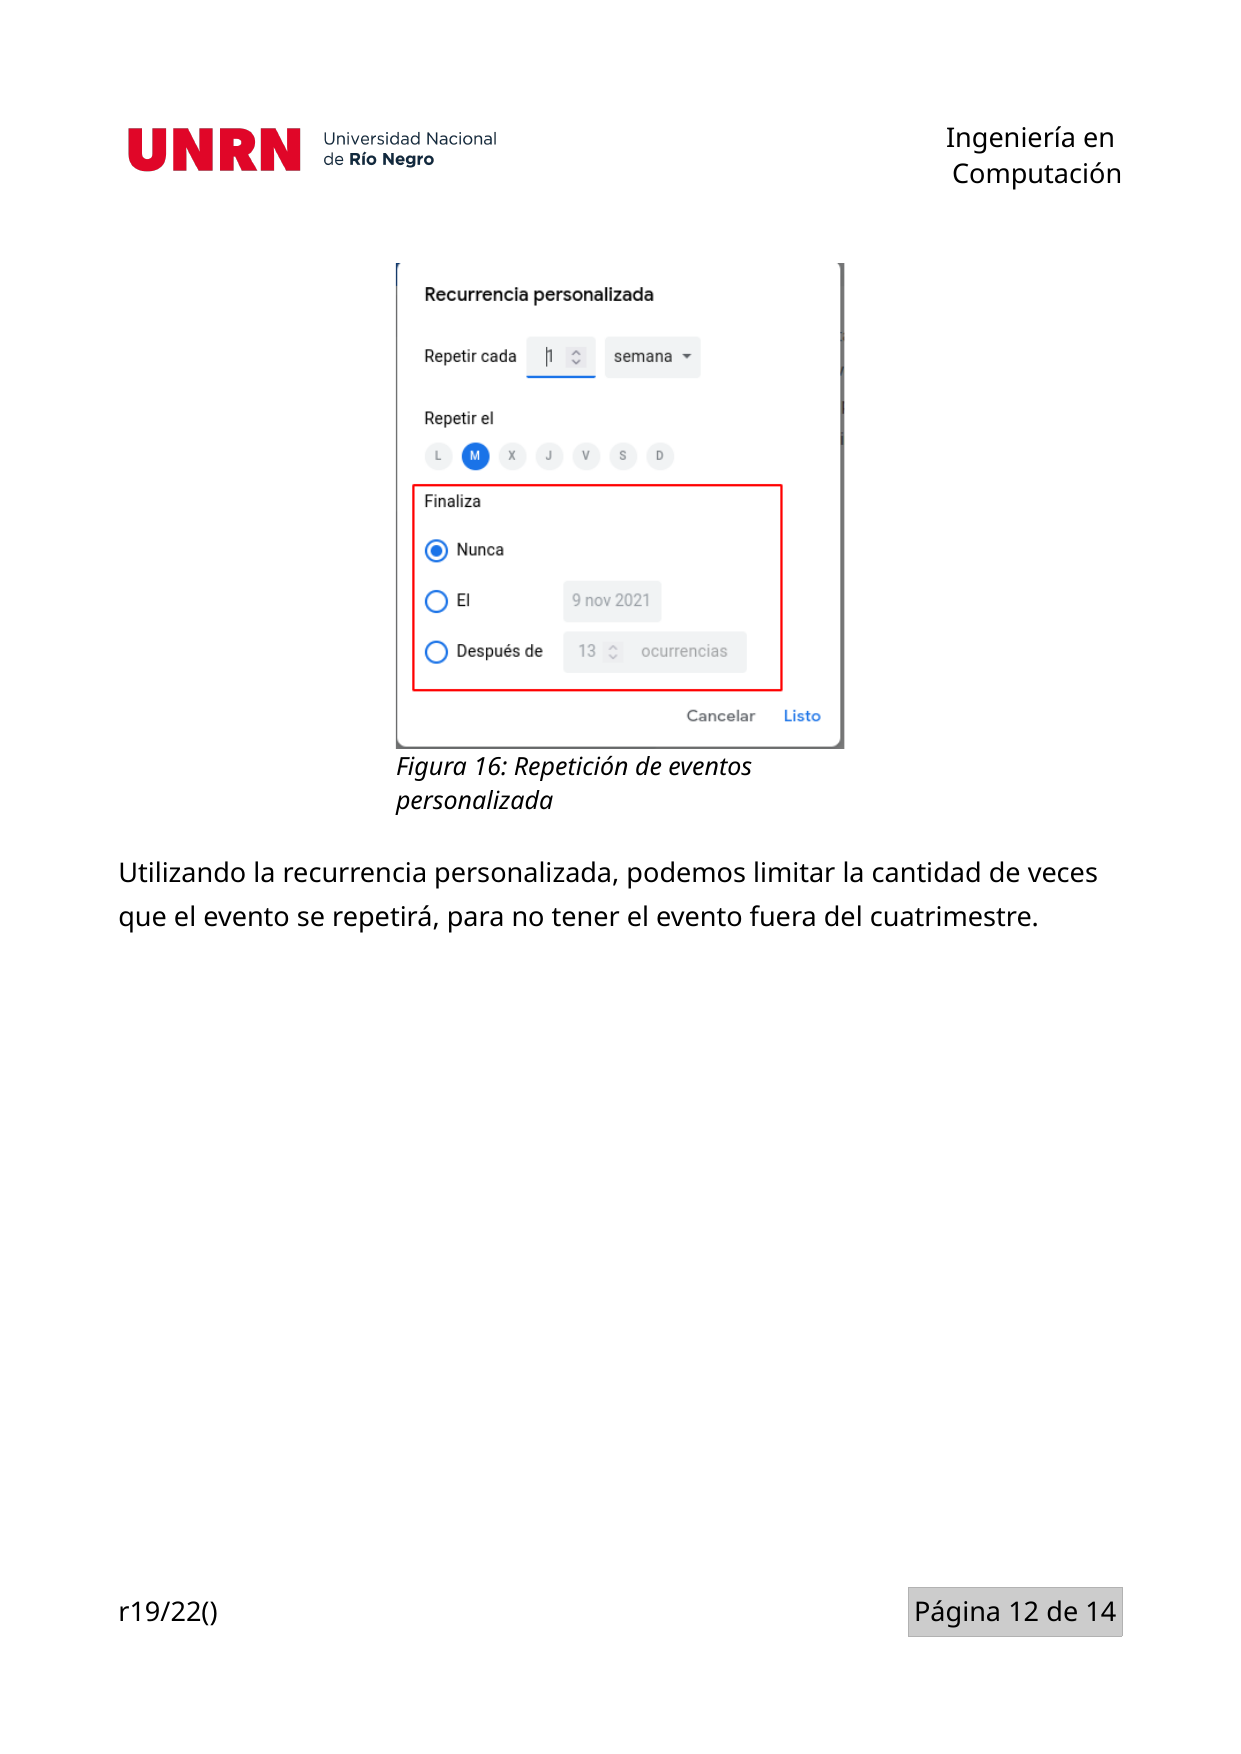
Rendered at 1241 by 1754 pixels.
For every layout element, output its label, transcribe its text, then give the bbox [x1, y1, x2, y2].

text Utilizando la recurrencia personalizada, podemos limitar la cantidad de veces que el evento se repetirá, para no tener el evento fuera del cuatrimestre. [118, 221, 1122, 935]
picture [395, 263, 845, 749]
picture [118, 118, 505, 180]
text Figura 16: Repetición de eventos personalizada [396, 749, 844, 817]
